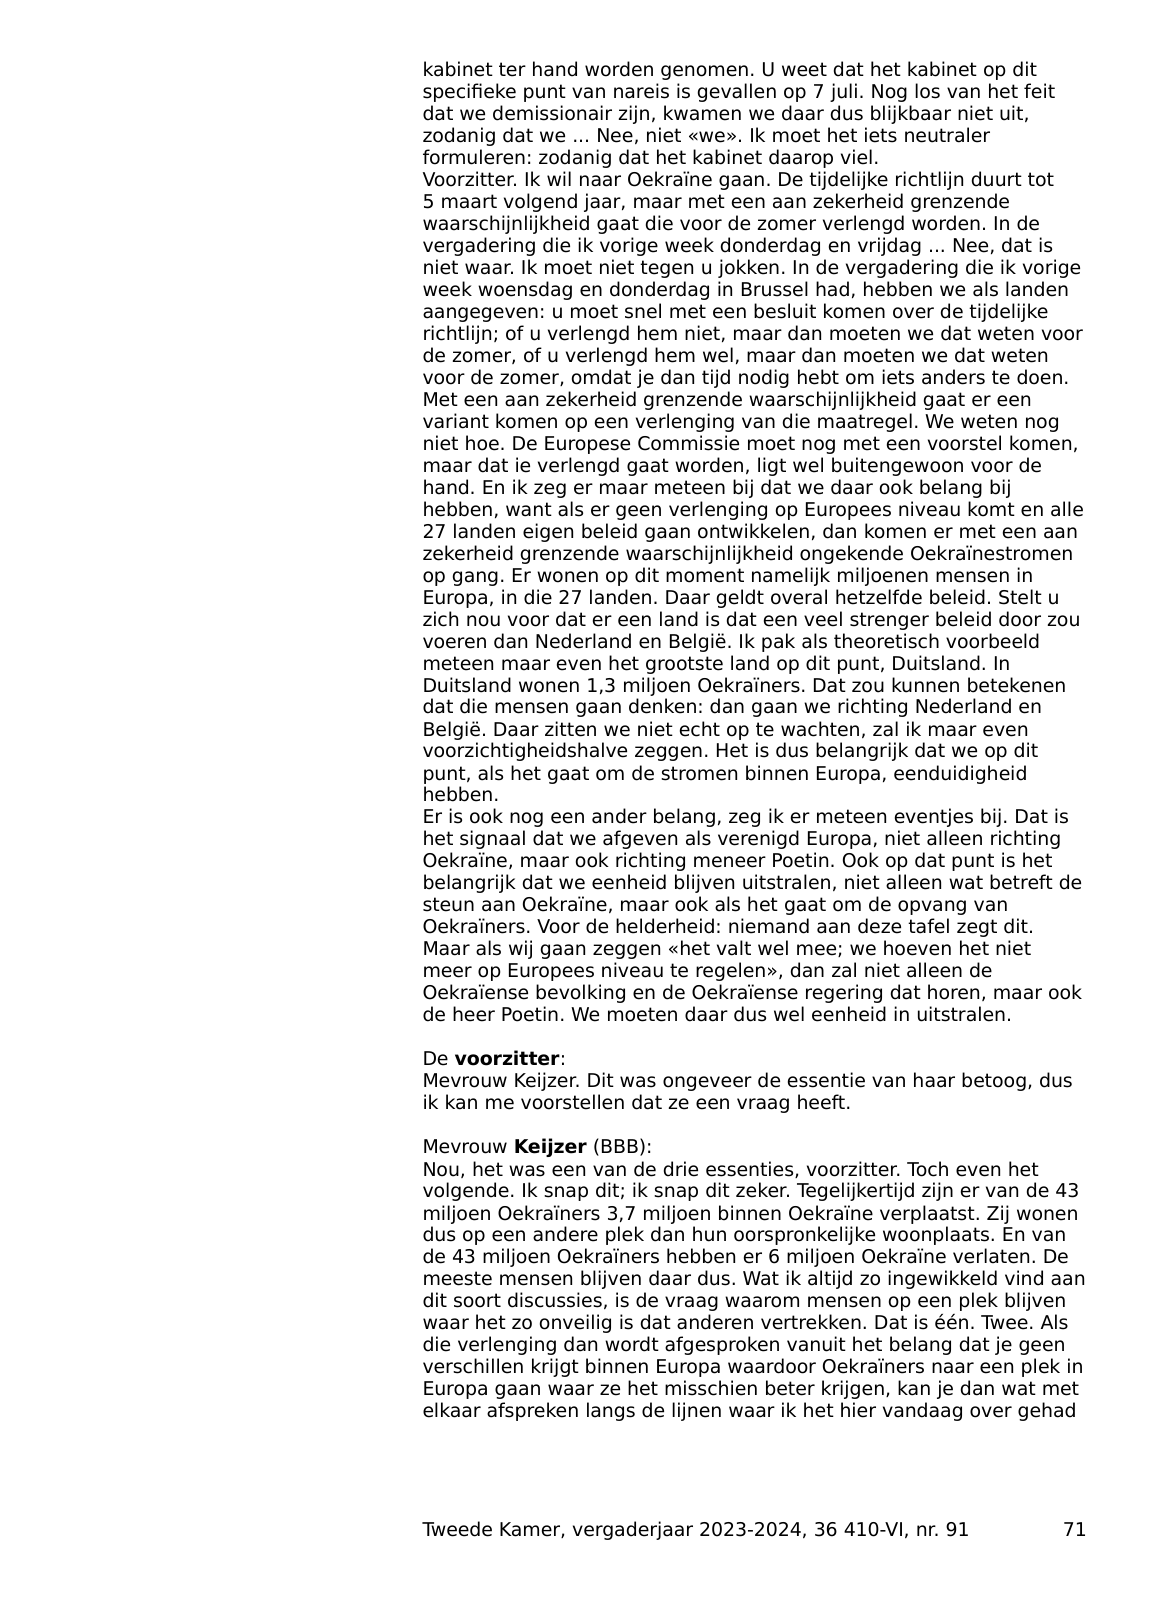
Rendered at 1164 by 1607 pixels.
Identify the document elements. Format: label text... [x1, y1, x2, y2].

text kabinet ter hand worden genomen. U weet dat het kabinet op dit specifieke punt van nareis is gevallen op 7 juli. Nog los van het feit dat we demissionair zijn, kwamen we daar dus blijkbaar niet uit, zodanig dat we ... Nee, niet «we». Ik moet het iets neutraler formuleren: zodanig dat het kabinet daarop viel. [422, 59, 1087, 169]
text Er is ook nog een ander belang, zeg ik er meteen eventjes bij. Dat is het signaal dat we afgeven als verenigd Europa, niet alleen richting Oekraïne, maar ook richting meneer Poetin. Ook op dat punt is het belangrijk dat we eenheid blijven uitstralen, niet alleen wat betreft de steun aan Oekraïne, maar ook als het gaat om de opvang van Oekraïners. Voor de helderheid: niemand aan deze tafel zegt dit. Maar als wij gaan zeggen «het valt wel mee; we hoeven het niet meer op Europees niveau te regelen», dan zal niet alleen de Oekraïense bevolking en de Oekraïense regering dat horen, maar ook de heer Poetin. We moeten daar dus wel eenheid in uitstralen. [422, 806, 1087, 1026]
text Mevrouw Keijzer. Dit was ongeveer de essentie van haar betoog, dus ik kan me voorstellen dat ze een vraag heeft. [422, 1070, 1087, 1114]
text De voorzitter: [422, 1048, 1087, 1070]
text Voorzitter. Ik wil naar Oekraïne gaan. De tijdelijke richtlijn duurt tot 5 maart volgend jaar, maar met een aan zekerheid grenzende waarschijnlijkheid gaat die voor de zomer verlengd worden. In de vergadering die ik vorige week donderdag en vrijdag ... Nee, dat is niet waar. Ik moet niet tegen u jokken. In de vergadering die ik vorige week woensdag en donderdag in Brussel had, hebben we als landen aangegeven: u moet snel met een besluit komen over de tijdelijke richtlijn; of u verlengd hem niet, maar dan moeten we dat weten voor de zomer, of u verlengd hem wel, maar dan moeten we dat weten voor de zomer, omdat je dan tijd nodig hebt om iets anders te doen. Met een aan zekerheid grenzende waarschijnlijkheid gaat er een variant komen op een verlenging van die maatregel. We weten nog niet hoe. De Europese Commissie moet nog met een voorstel komen, maar dat ie verlengd gaat worden, ligt wel buitengewoon voor de hand. En ik zeg er maar meteen bij dat we daar ook belang bij hebben, want als er geen verlenging op Europees niveau komt en alle 27 landen eigen beleid gaan ontwikkelen, dan komen er met een aan zekerheid grenzende waarschijnlijkheid ongekende Oekraïnestromen op gang. Er wonen op dit moment namelijk miljoenen mensen in Europa, in die 27 landen. Daar geldt overal hetzelfde beleid. Stelt u zich nou voor dat er een land is dat een veel strenger beleid door zou voeren dan Nederland en België. Ik pak als theoretisch voorbeeld meteen maar even het grootste land op dit punt, Duitsland. In Duitsland wonen 1,3 miljoen Oekraïners. Dat zou kunnen betekenen dat die mensen gaan denken: dan gaan we richting Nederland en België. Daar zitten we niet echt op te wachten, zal ik maar even voorzichtigheidshalve zeggen. Het is dus belangrijk dat we op dit punt, als het gaat om de stromen binnen Europa, eenduidigheid hebben. [422, 169, 1087, 806]
text Mevrouw Keijzer (BBB): [422, 1136, 1087, 1158]
text Nou, het was een van de drie essenties, voorzitter. Toch even het volgende. Ik snap dit; ik snap dit zeker. Tegelijkertijd zijn er van de 43 miljoen Oekraïners 3,7 miljoen binnen Oekraïne verplaatst. Zij wonen dus op een andere plek dan hun oorspronkelijke woonplaats. En van de 43 miljoen Oekraïners hebben er 6 miljoen Oekraïne verlaten. De meeste mensen blijven daar dus. Wat ik altijd zo ingewikkeld vind aan dit soort discussies, is de vraag waarom mensen op een plek blijven waar het zo onveilig is dat anderen vertrekken. Dat is één. Twee. Als die verlenging dan wordt afgesproken vanuit het belang dat je geen verschillen krijgt binnen Europa waardoor Oekraïners naar een plek in Europa gaan waar ze het misschien beter krijgen, kan je dan wat met elkaar afspreken langs de lijnen waar ik het hier vandaag over gehad [422, 1158, 1087, 1422]
